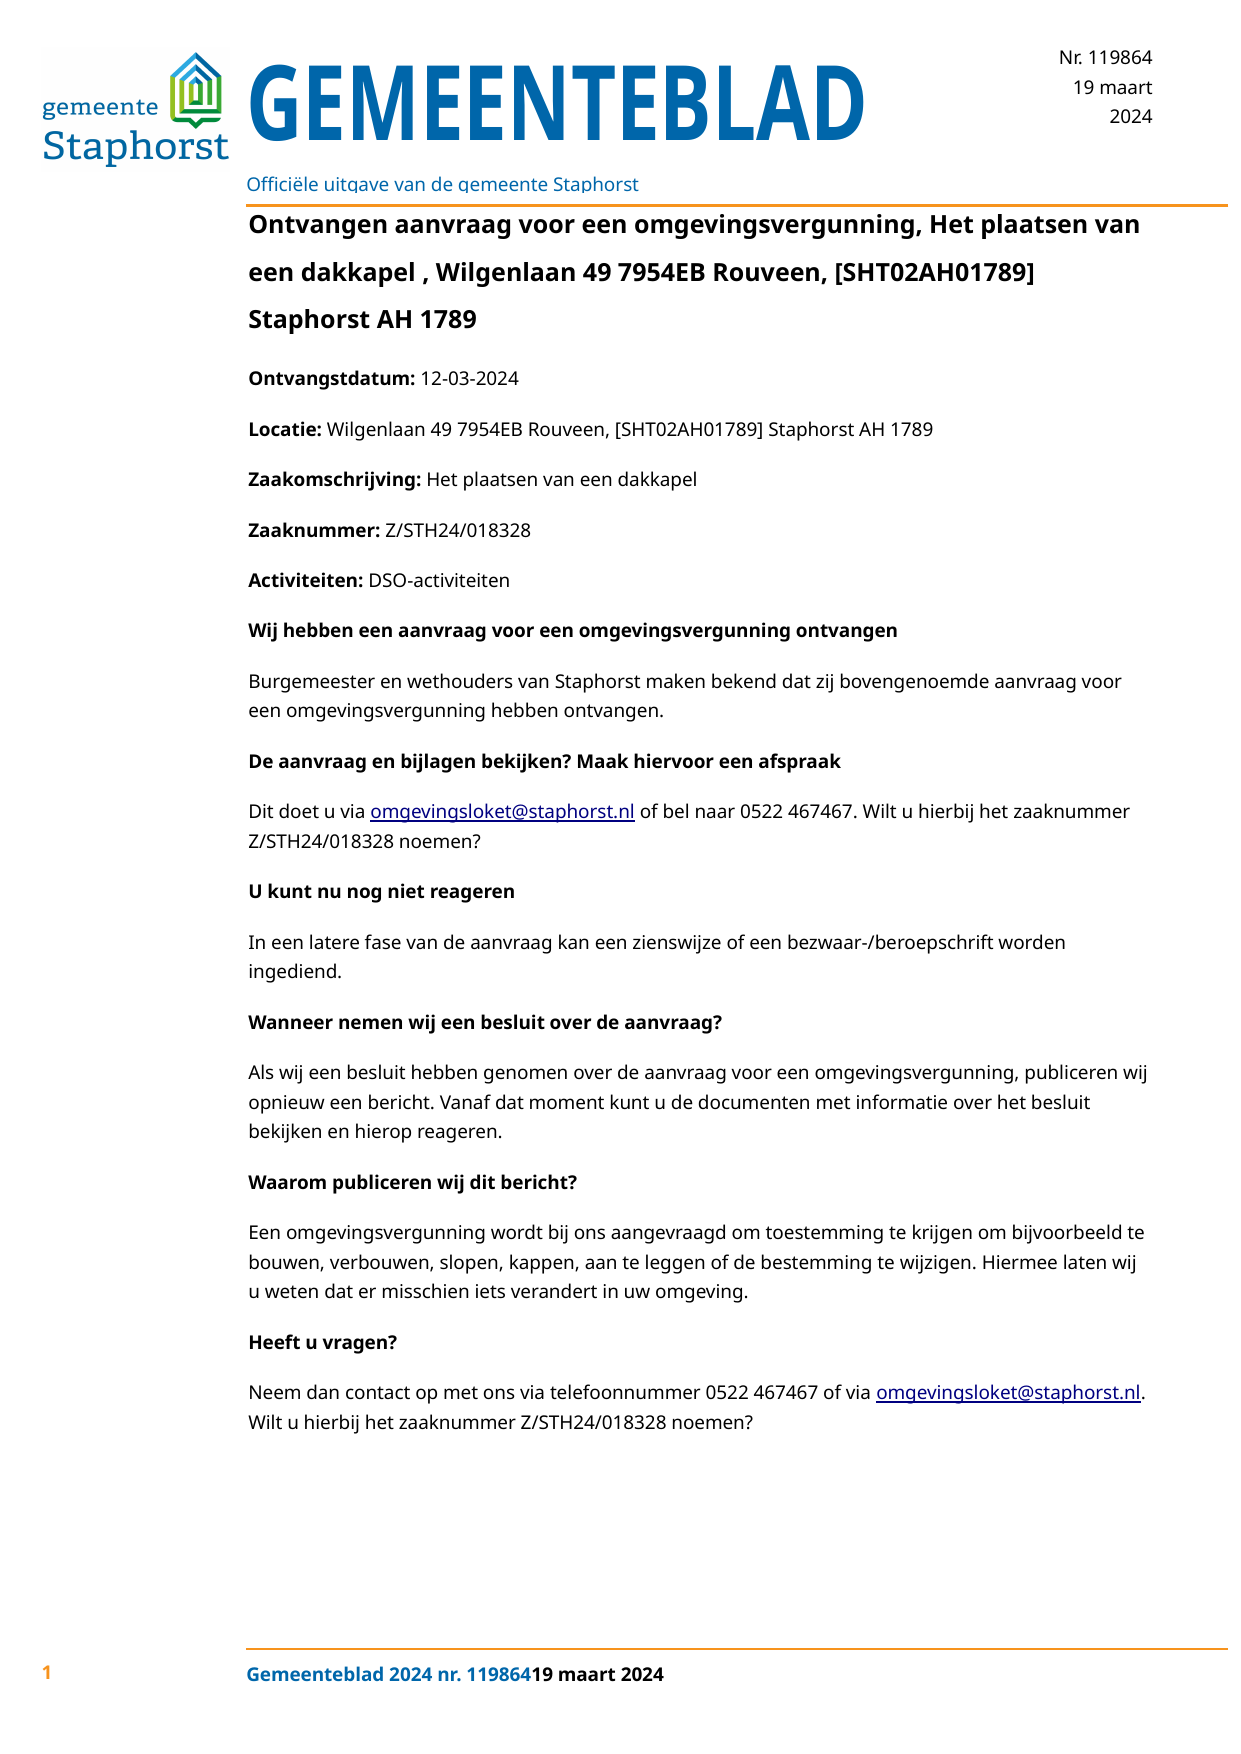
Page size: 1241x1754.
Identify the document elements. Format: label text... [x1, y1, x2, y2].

text Locatie: Wilgenlaan 49 7954EB Rouveen, [SHT02AH01789] Staphorst AH 1789 [248, 416, 1152, 442]
text Zaakomschrijving: Het plaatsen van een dakkapel [248, 466, 1152, 492]
text Zaaknummer: Z/STH24/018328 [248, 517, 1152, 542]
text Heeft u vragen? [248, 1329, 1152, 1354]
text De aanvraag en bijlagen bekijken? Maak hiervoor een afspraak [248, 748, 1152, 774]
text Neem dan contact op met ons via telefoonnummer 0522 467467 of via omgevingsloket@staphorst.nl. Wilt u hierbij het zaaknummer Z/STH24/018328 noemen? [248, 1379, 1152, 1434]
text Dit doet u via omgevingsloket@staphorst.nl of bel naar 0522 467467. Wilt u hierbij het zaaknummer Z/STH24/018328 noemen? [248, 798, 1152, 854]
text Ontvangstdatum: 12-03-2024 [248, 366, 1152, 391]
text Een omgevingsvergunning wordt bij ons aangevraagd om toestemming te krijgen om bijvoorbeeld te bouwen, verbouwen, slopen, kappen, aan te leggen of de bestemming te wijzigen. Hiermee laten wij u weten dat er misschien iets verandert in uw omgeving. [248, 1219, 1152, 1304]
text Ontvangen aanvraag voor een omgevingsvergunning, Het plaatsen van een dakkapel , Wilgenlaan 49 7954EB Rouveen, [SHT02AH01789] Staphorst AH 1789 [248, 207, 1152, 336]
text Wij hebben een aanvraag voor een omgevingsvergunning ontvangen [248, 618, 1152, 643]
text Als wij een besluit hebben genomen over de aanvraag voor een omgevingsvergunning, publiceren wij opnieuw een bericht. Vanaf dat moment kunt u de documenten met informatie over het besluit bekijken en hierop reageren. [248, 1059, 1152, 1144]
text Burgemeester en wethouders van Staphorst maken bekend dat zij bovengenoemde aanvraag voor een omgevingsvergunning hebben ontvangen. [248, 668, 1152, 723]
picture [41, 47, 231, 172]
text Wanneer nemen wij een besluit over de aanvraag? [248, 1009, 1152, 1034]
text In een latere fase van de aanvraag kan een zienswijze of een bezwaar-/beroepschrift worden ingediend. [248, 929, 1152, 984]
text U kunt nu nog niet reageren [248, 878, 1152, 904]
text Waarom publiceren wij dit bericht? [248, 1169, 1152, 1194]
text Activiteiten: DSO-activiteiten [248, 567, 1152, 593]
